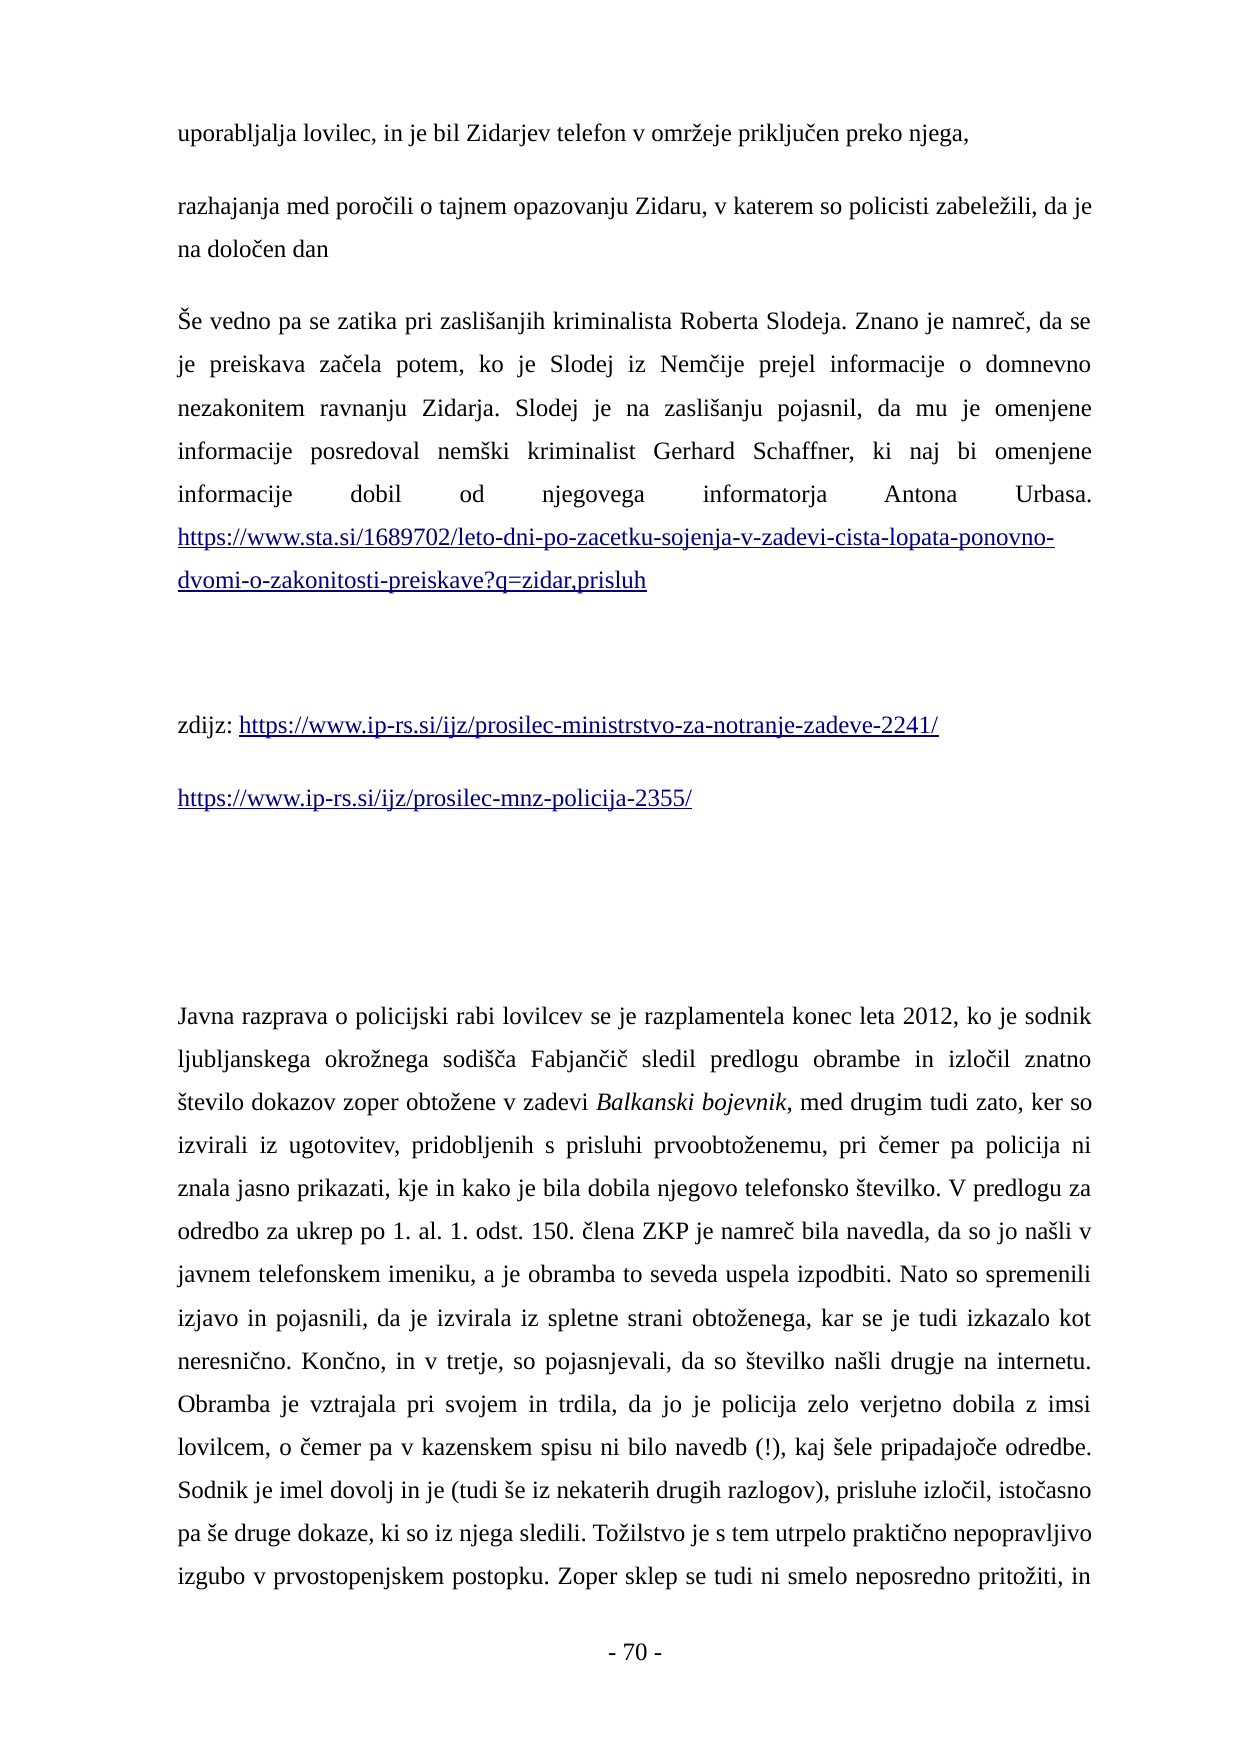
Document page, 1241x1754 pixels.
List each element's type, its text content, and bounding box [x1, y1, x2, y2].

text zdijz: https://www.ip-rs.si/ijz/prosilec-ministrstvo-za-notranje-zadeve-2241/ [177, 710, 1093, 739]
text Še vedno pa se zatika pri zaslišanjih kriminalista Roberta Slodeja. Znano je namreč, da se je preiskava začela potem, ko je Slodej iz Nemčije prejel informacije o domnevno nezakonitem ravnanju Zidarja. Slodej je na zaslišanju pojasnil, da mu je omenjene informacije posredoval nemški kriminalist Gerhard Schaffner, ki naj bi omenjene informacije dobil od njegovega informatorja Antona Urbasa. https://www.sta.si/1689702/leto-dni-po-zacetku-sojenja-v-zadevi-cista-lopata-ponovno-dvomi-o-zakonitosti-preiskave?q=zidar,prisluh [177, 306, 1093, 594]
text uporabljalja lovilec, in je bil Zidarjev telefon v omržeje priključen preko njega, [177, 118, 1093, 147]
text https://www.ip-rs.si/ijz/prosilec-mnz-policija-2355/ [177, 783, 1093, 812]
text razhajanja med poročili o tajnem opazovanju Zidaru, v katerem so policisti zabeležili, da je na določen dan [177, 191, 1093, 263]
text Javna razprava o policijski rabi lovilcev se je razplamentela konec leta 2012, ko je sodnik ljubljanskega okrožnega sodišča Fabjančič sledil predlogu obrambe in izločil znatno število dokazov zoper obtožene v zadevi Balkanski bojevnik, med drugim tudi zato, ker so izvirali iz ugotovitev, pridobljenih s prisluhi prvoobtoženemu, pri čemer pa policija ni znala jasno prikazati, kje in kako je bila dobila njegovo telefonsko številko. V predlogu za odredbo za ukrep po 1. al. 1. odst. 150. člena ZKP je namreč bila navedla, da so jo našli v javnem telefonskem imeniku, a je obramba to seveda uspela izpodbiti. Nato so spremenili izjavo in pojasnili, da je izvirala iz spletne strani obtoženega, kar se je tudi izkazalo kot neresnično. Končno, in v tretje, so pojasnjevali, da so številko našli drugje na internetu. Obramba je vztrajala pri svojem in trdila, da jo je policija zelo verjetno dobila z imsi lovilcem, o čemer pa v kazenskem spisu ni bilo navedb (!), kaj šele pripadajoče odredbe. Sodnik je imel dovolj in je (tudi še iz nekaterih drugih razlogov), prisluhe izločil, istočasno pa še druge dokaze, ki so iz njega sledili. Tožilstvo je s tem utrpelo praktično nepopravljivo izgubo v prvostopenjskem postopku. Zoper sklep se tudi ni smelo neposredno pritožiti, in [177, 1001, 1093, 1590]
